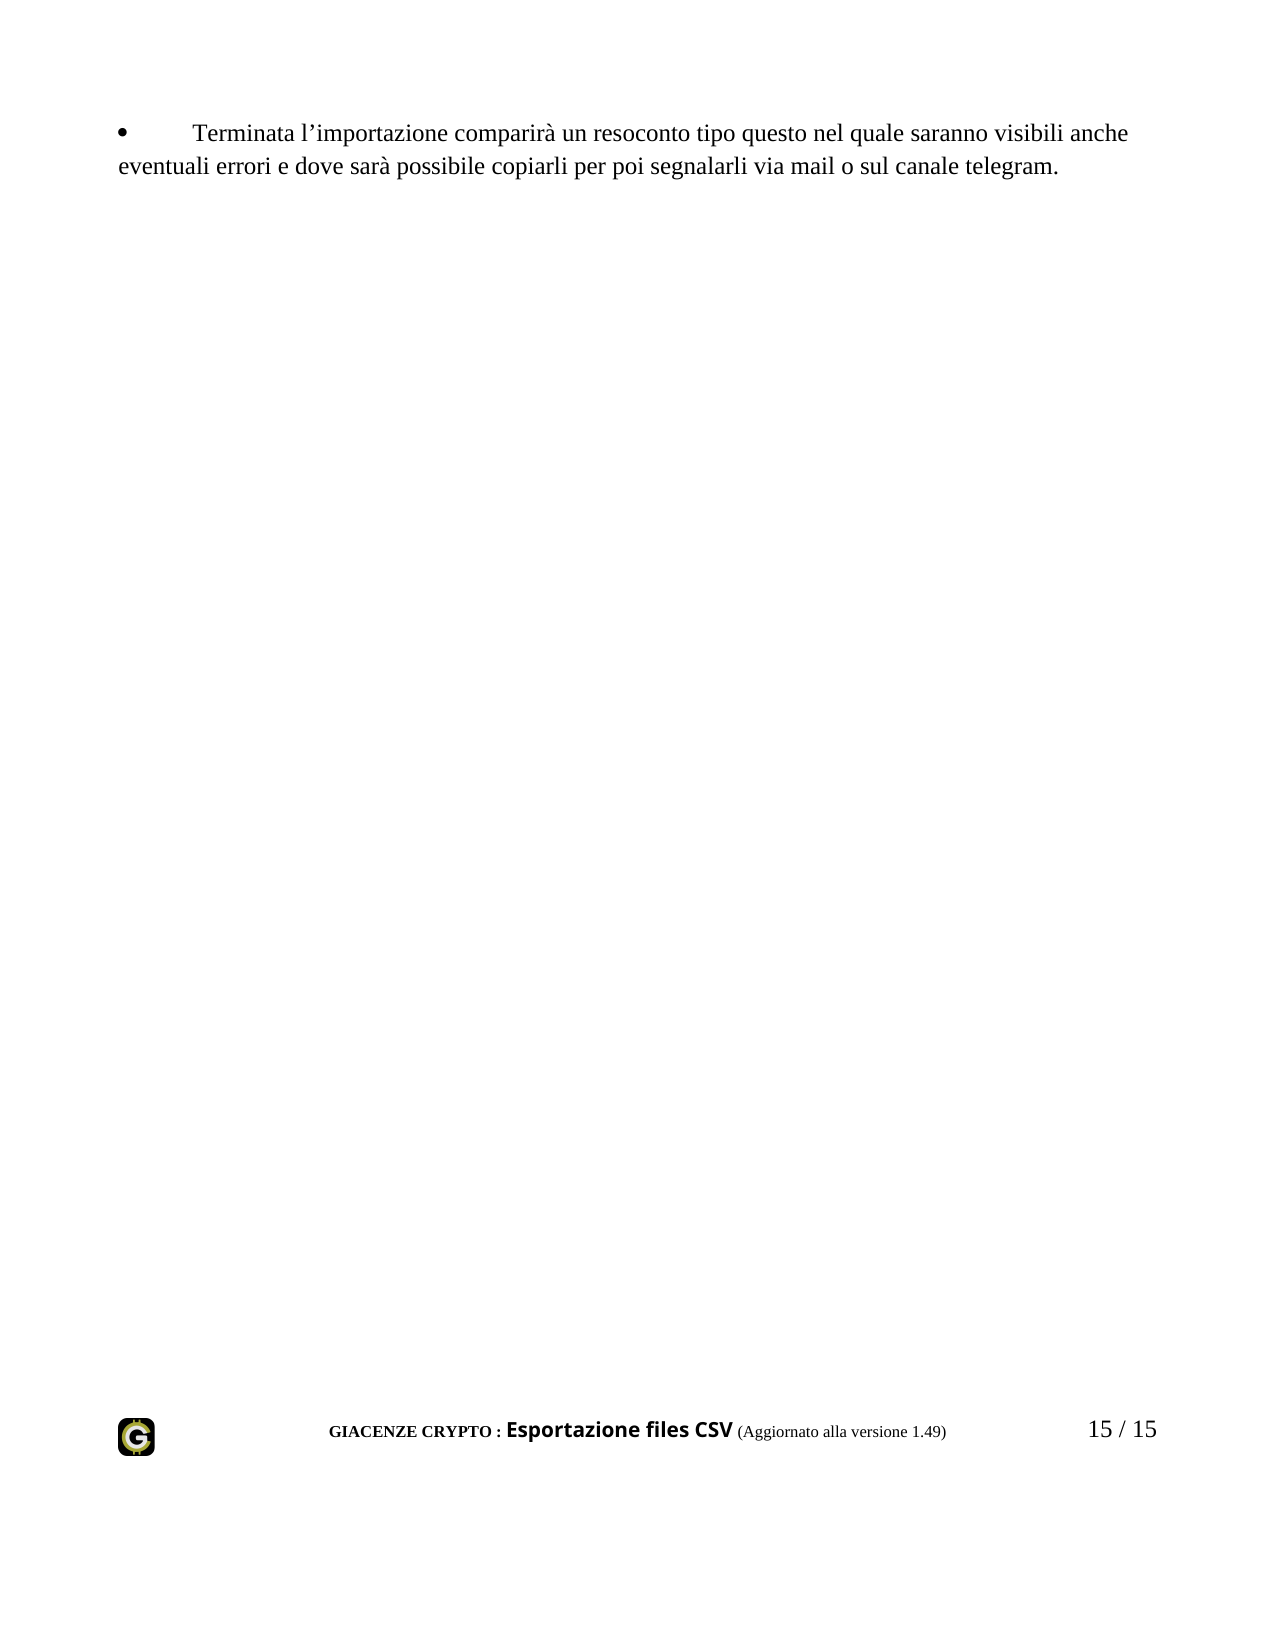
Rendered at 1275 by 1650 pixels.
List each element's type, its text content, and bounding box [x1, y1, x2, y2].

picture [118, 1418, 155, 1456]
list Terminata l’importazione comparirà un resoconto tipo questo nel quale saranno visibili anche eventuali errori e dove sarà possibile copiarli per poi segnalarli via mail o sul canale telegram. [118, 118, 1157, 180]
